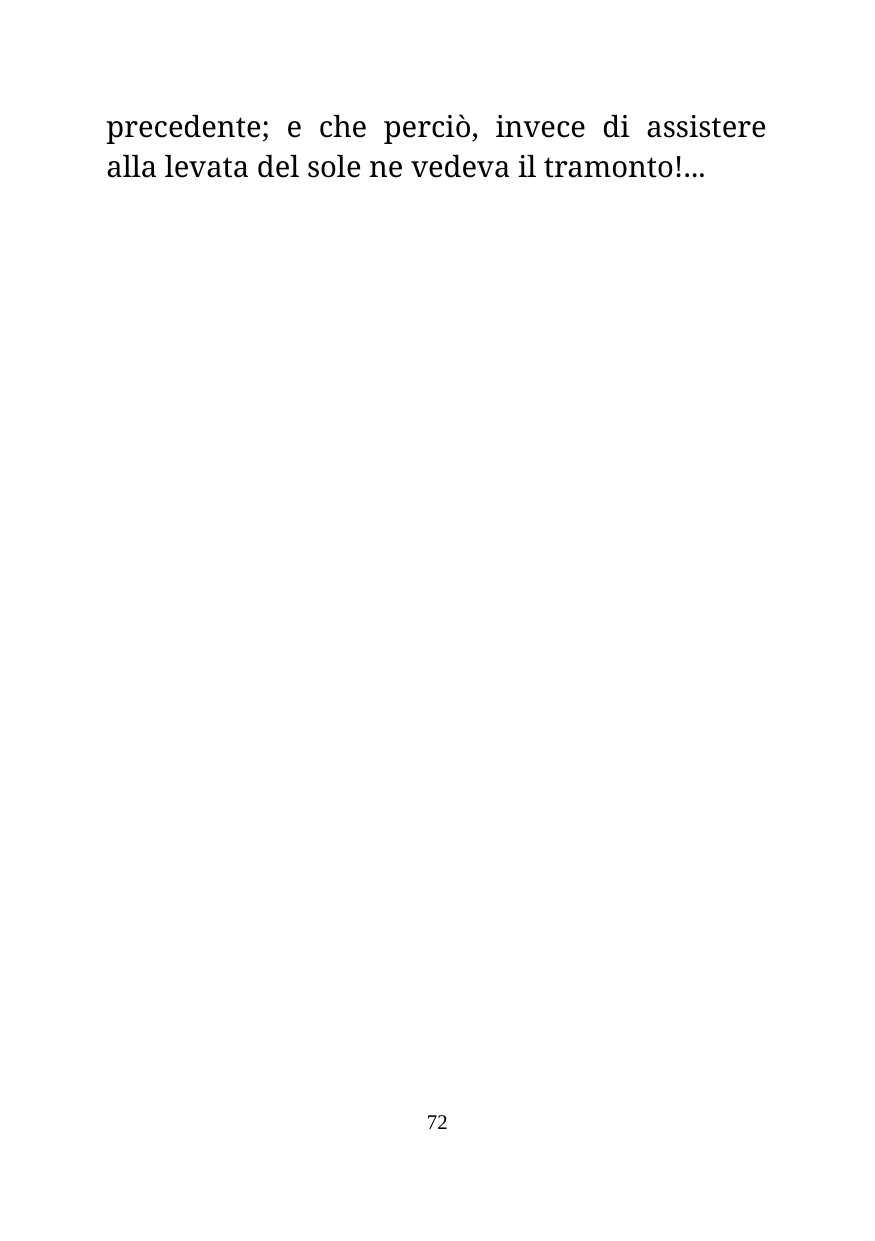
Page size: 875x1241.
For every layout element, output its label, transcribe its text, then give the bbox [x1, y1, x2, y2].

text precedente; e che perciò, invece di assistere alla levata del sole ne vedeva il tramonto!... [106, 106, 768, 186]
